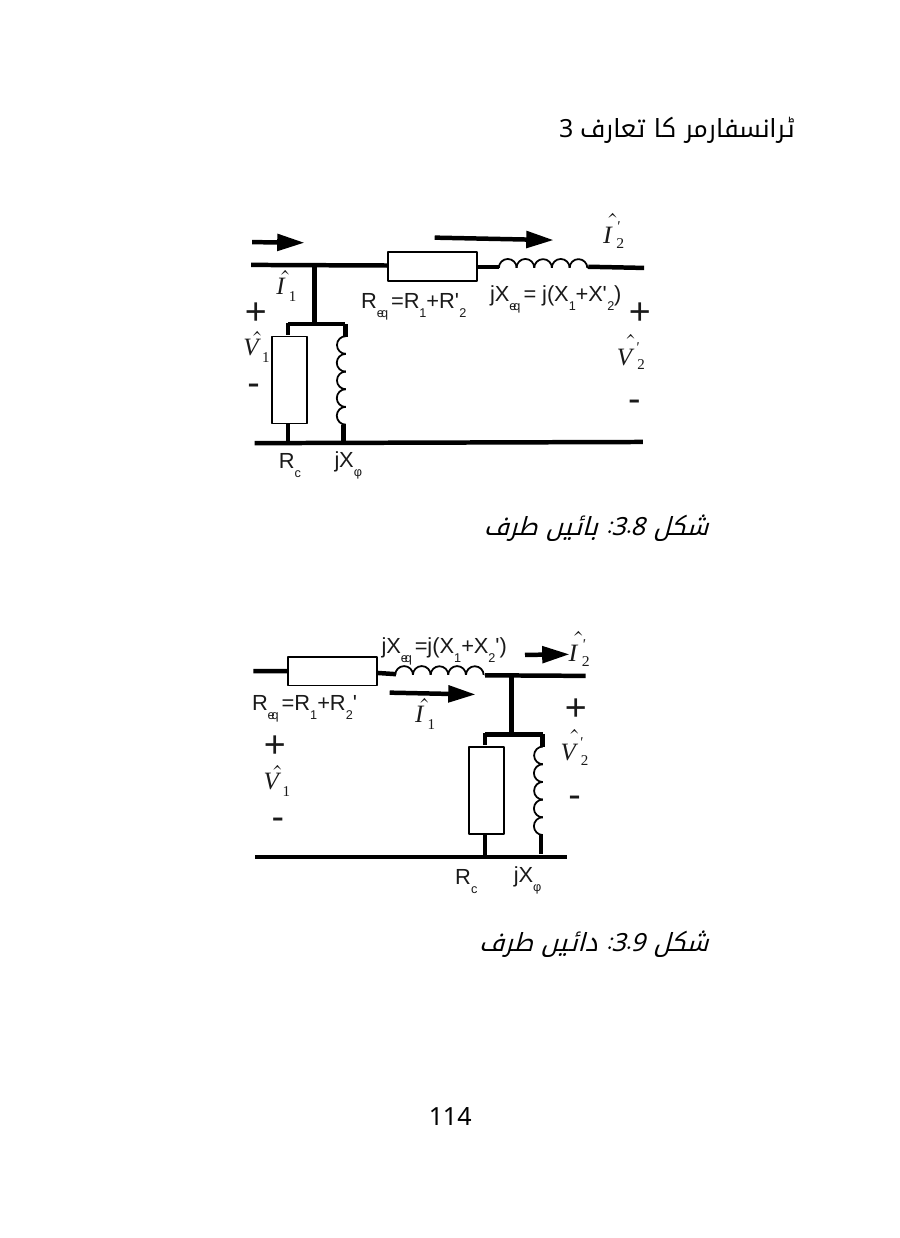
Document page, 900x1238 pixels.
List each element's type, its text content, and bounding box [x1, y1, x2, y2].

text شکل 3.9: دائیں طرف [190, 610, 708, 966]
text شکل 3.8: بائیں طرف [190, 195, 708, 551]
